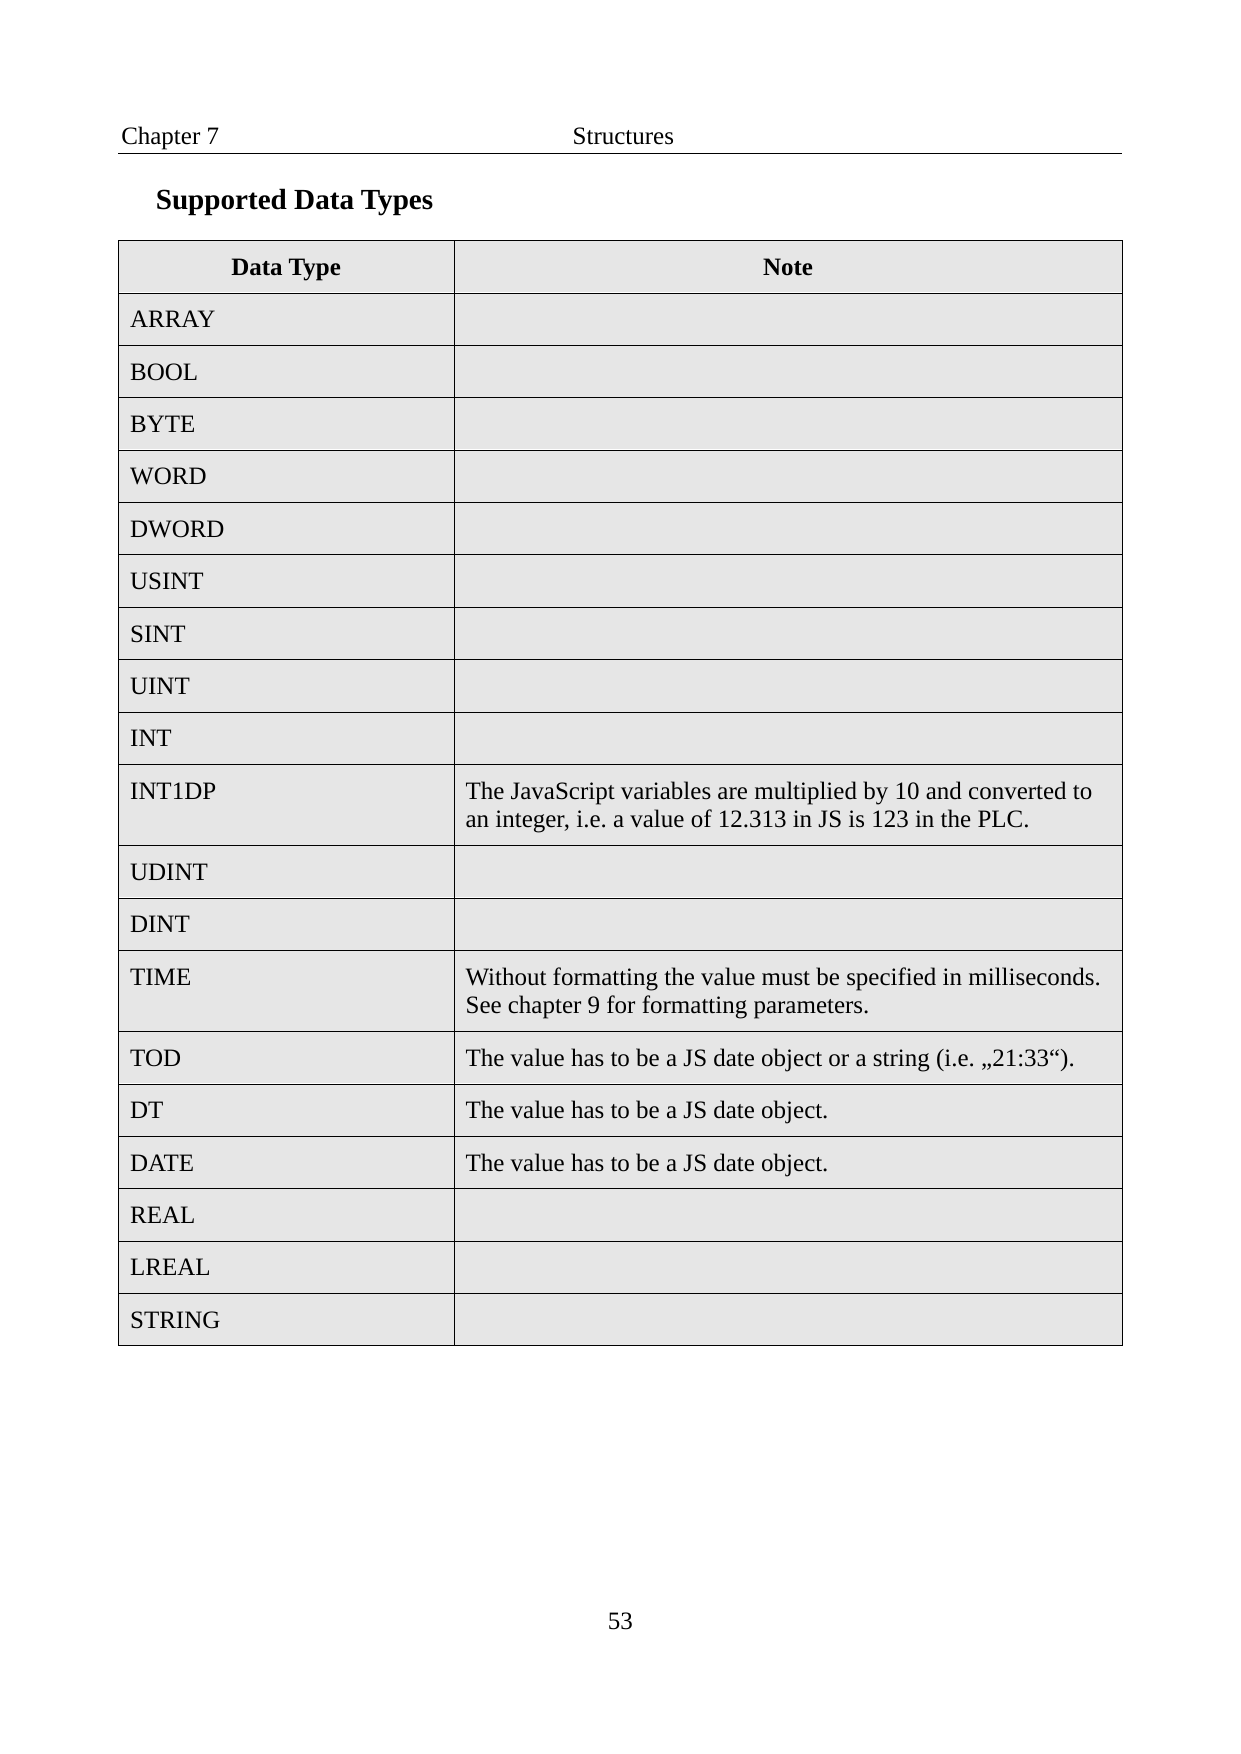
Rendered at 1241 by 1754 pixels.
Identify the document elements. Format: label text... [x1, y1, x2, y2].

table_cell Without formatting the value must be specified in milliseconds. See chapter 9 for formatting parameters. [455, 951, 1122, 1031]
table_cell UDINT [119, 846, 454, 897]
table_cell LREAL [119, 1242, 454, 1293]
table_cell INT1DP [119, 765, 454, 845]
table_cell [455, 294, 1122, 345]
table_cell TOD [119, 1032, 454, 1083]
table_cell DINT [119, 899, 454, 950]
table_cell TIME [119, 951, 454, 1031]
table_cell REAL [119, 1189, 454, 1241]
table_cell The value has to be a JS date object. [455, 1137, 1122, 1188]
table_cell [455, 713, 1122, 764]
table_cell WORD [119, 451, 454, 502]
table_cell [455, 346, 1122, 397]
table_cell [455, 451, 1122, 502]
table_cell BOOL [119, 346, 454, 397]
table_cell SINT [119, 608, 454, 659]
table_cell [455, 1242, 1122, 1293]
table_cell [455, 555, 1122, 607]
table_cell [455, 1189, 1122, 1241]
table_cell The JavaScript variables are multiplied by 10 and converted to an integer, i.e. a value of 12.313 in JS is 123 in the PLC. [455, 765, 1122, 845]
table_cell UINT [119, 660, 454, 712]
table_header Data Type [119, 241, 454, 292]
table_cell [455, 503, 1122, 554]
table_cell [455, 398, 1122, 449]
table_cell The value has to be a JS date object or a string (i.e. „21:33“). [455, 1032, 1122, 1083]
subtitle Supported Data Types [156, 182, 1122, 216]
table_cell [455, 899, 1122, 950]
table_cell [455, 660, 1122, 712]
table_cell DWORD [119, 503, 454, 554]
table_cell The value has to be a JS date object. [455, 1085, 1122, 1136]
table_cell ARRAY [119, 294, 454, 345]
table_cell BYTE [119, 398, 454, 449]
table_cell [455, 846, 1122, 897]
table_cell [455, 608, 1122, 659]
table_header Note [455, 241, 1122, 292]
table_cell INT [119, 713, 454, 764]
table_cell [455, 1294, 1122, 1345]
table_cell USINT [119, 555, 454, 607]
table_cell DT [119, 1085, 454, 1136]
table_cell DATE [119, 1137, 454, 1188]
table_cell STRING [119, 1294, 454, 1345]
